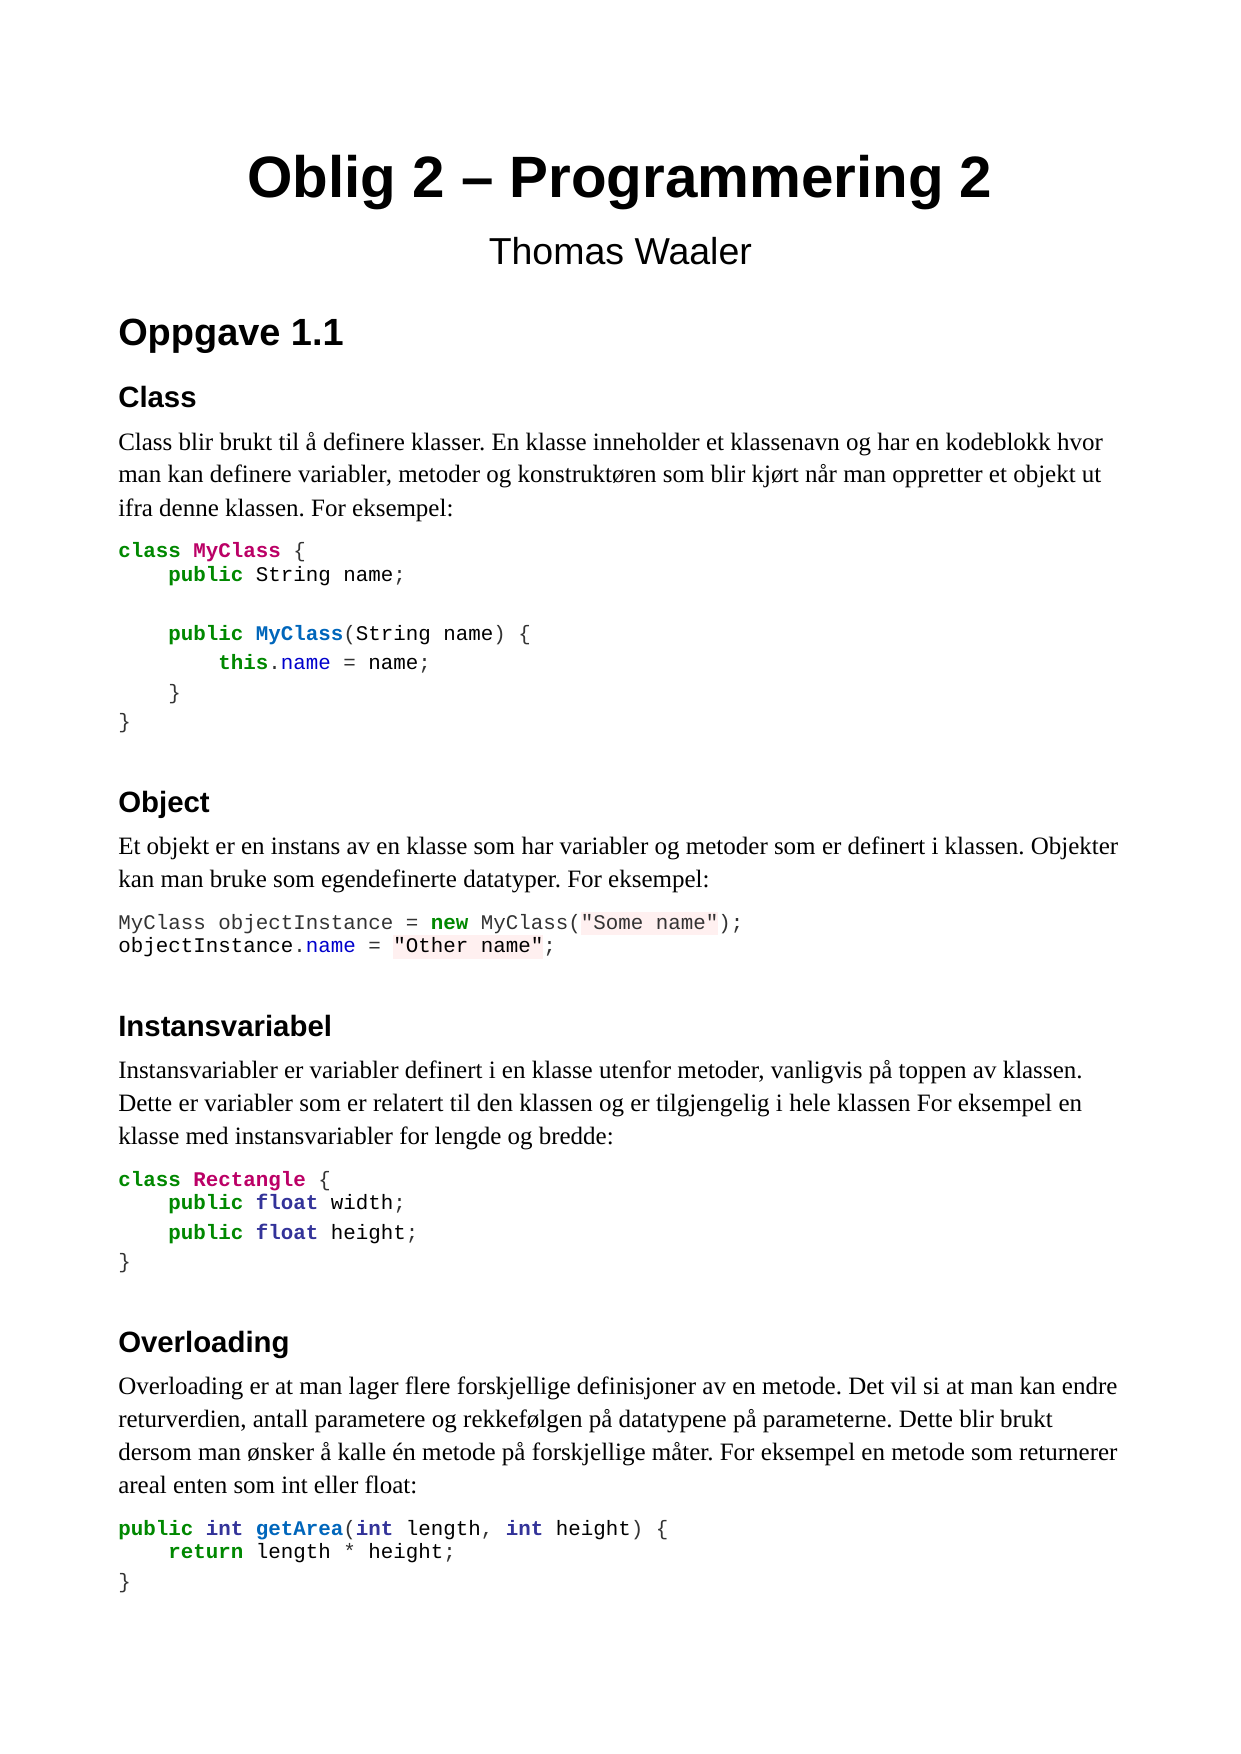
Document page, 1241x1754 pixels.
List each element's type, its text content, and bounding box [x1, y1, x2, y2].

title Oblig 2 – Programmering 2 [118, 143, 1122, 210]
subtitle Instansvariabel [118, 1009, 1122, 1043]
text public int getArea(int length, int height) { [118, 1518, 1122, 1541]
text this.name = name; [118, 652, 1122, 676]
text class Rectangle { [118, 1169, 1122, 1192]
subtitle Thomas Waaler [118, 229, 1122, 272]
text public MyClass(String name) { [118, 623, 1122, 646]
text public float width; [118, 1192, 1122, 1216]
text } [118, 1571, 1122, 1594]
subtitle Oppgave 1.1 [118, 309, 1122, 353]
text Overloading er at man lager flere forskjellige definisjoner av en metode. Det vil si at man kan endre returverdien, antall parametere og rekkefølgen på datatypene på parameterne. Dette blir brukt dersom man ønsker å kalle én metode på forskjellige måter. For eksempel en metode som returnerer areal enten som int eller float: [118, 1371, 1122, 1499]
text class MyClass { [118, 540, 1122, 564]
text objectInstance.name = "Other name"; [118, 935, 1122, 959]
text return length * height; [118, 1541, 1122, 1565]
text } [118, 711, 1122, 735]
text public String name; [118, 564, 1122, 587]
text Class blir brukt til å definere klasser. En klasse inneholder et klassenavn og har en kodeblokk hvor man kan definere variabler, metoder og konstruktøren som blir kjørt når man oppretter et objekt ut ifra denne klassen. For eksempel: [118, 427, 1122, 521]
subtitle Class [118, 380, 1122, 414]
text public float height; [118, 1222, 1122, 1246]
text } [118, 682, 1122, 705]
text Et objekt er en instans av en klasse som har variabler og metoder som er definert i klassen. Objekter kan man bruke som egendefinerte datatyper. For eksempel: [118, 831, 1122, 893]
text Instansvariabler er variabler definert i en klasse utenfor metoder, vanligvis på toppen av klassen. Dette er variabler som er relatert til den klassen og er tilgjengelig i hele klassen For eksempel en klasse med instansvariabler for lengde og bredde: [118, 1055, 1122, 1150]
text } [118, 1251, 1122, 1275]
subtitle Object [118, 785, 1122, 818]
text MyClass objectInstance = new MyClass("Some name"); [118, 912, 1122, 935]
subtitle Overloading [118, 1325, 1122, 1359]
